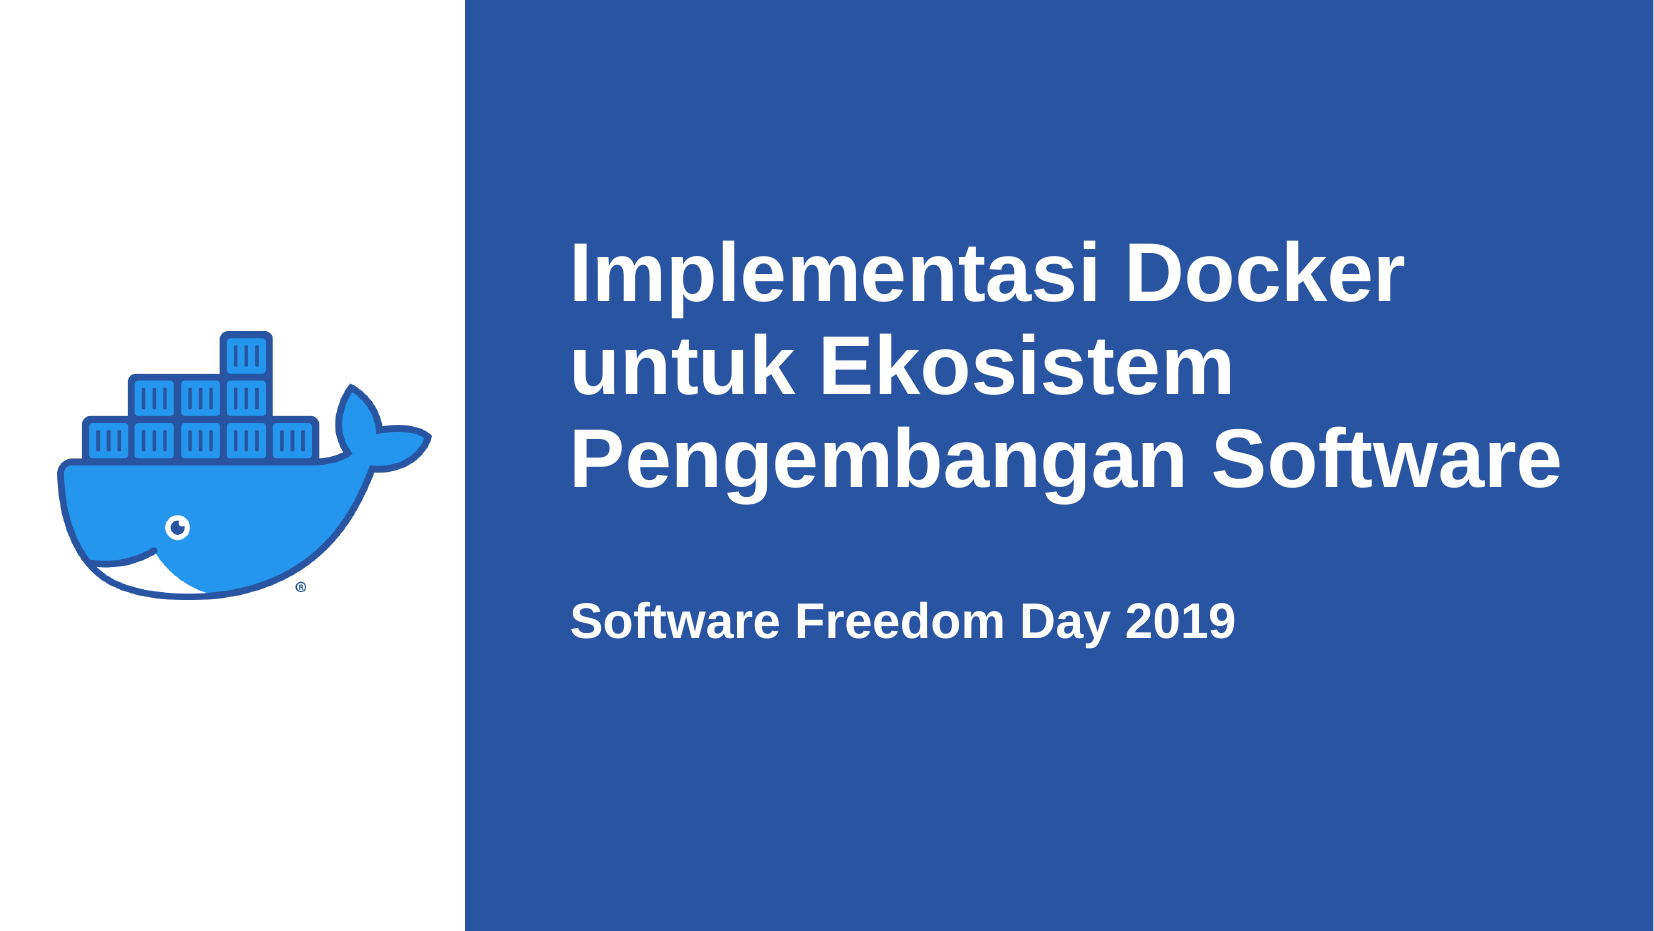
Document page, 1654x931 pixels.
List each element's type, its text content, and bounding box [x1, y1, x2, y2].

picture [57, 331, 432, 601]
picture [465, 0, 1654, 931]
text_box Implementasi Docker untuk Ekosistem Pengembangan Software Software Freedom Day 2019 [555, 219, 1621, 658]
